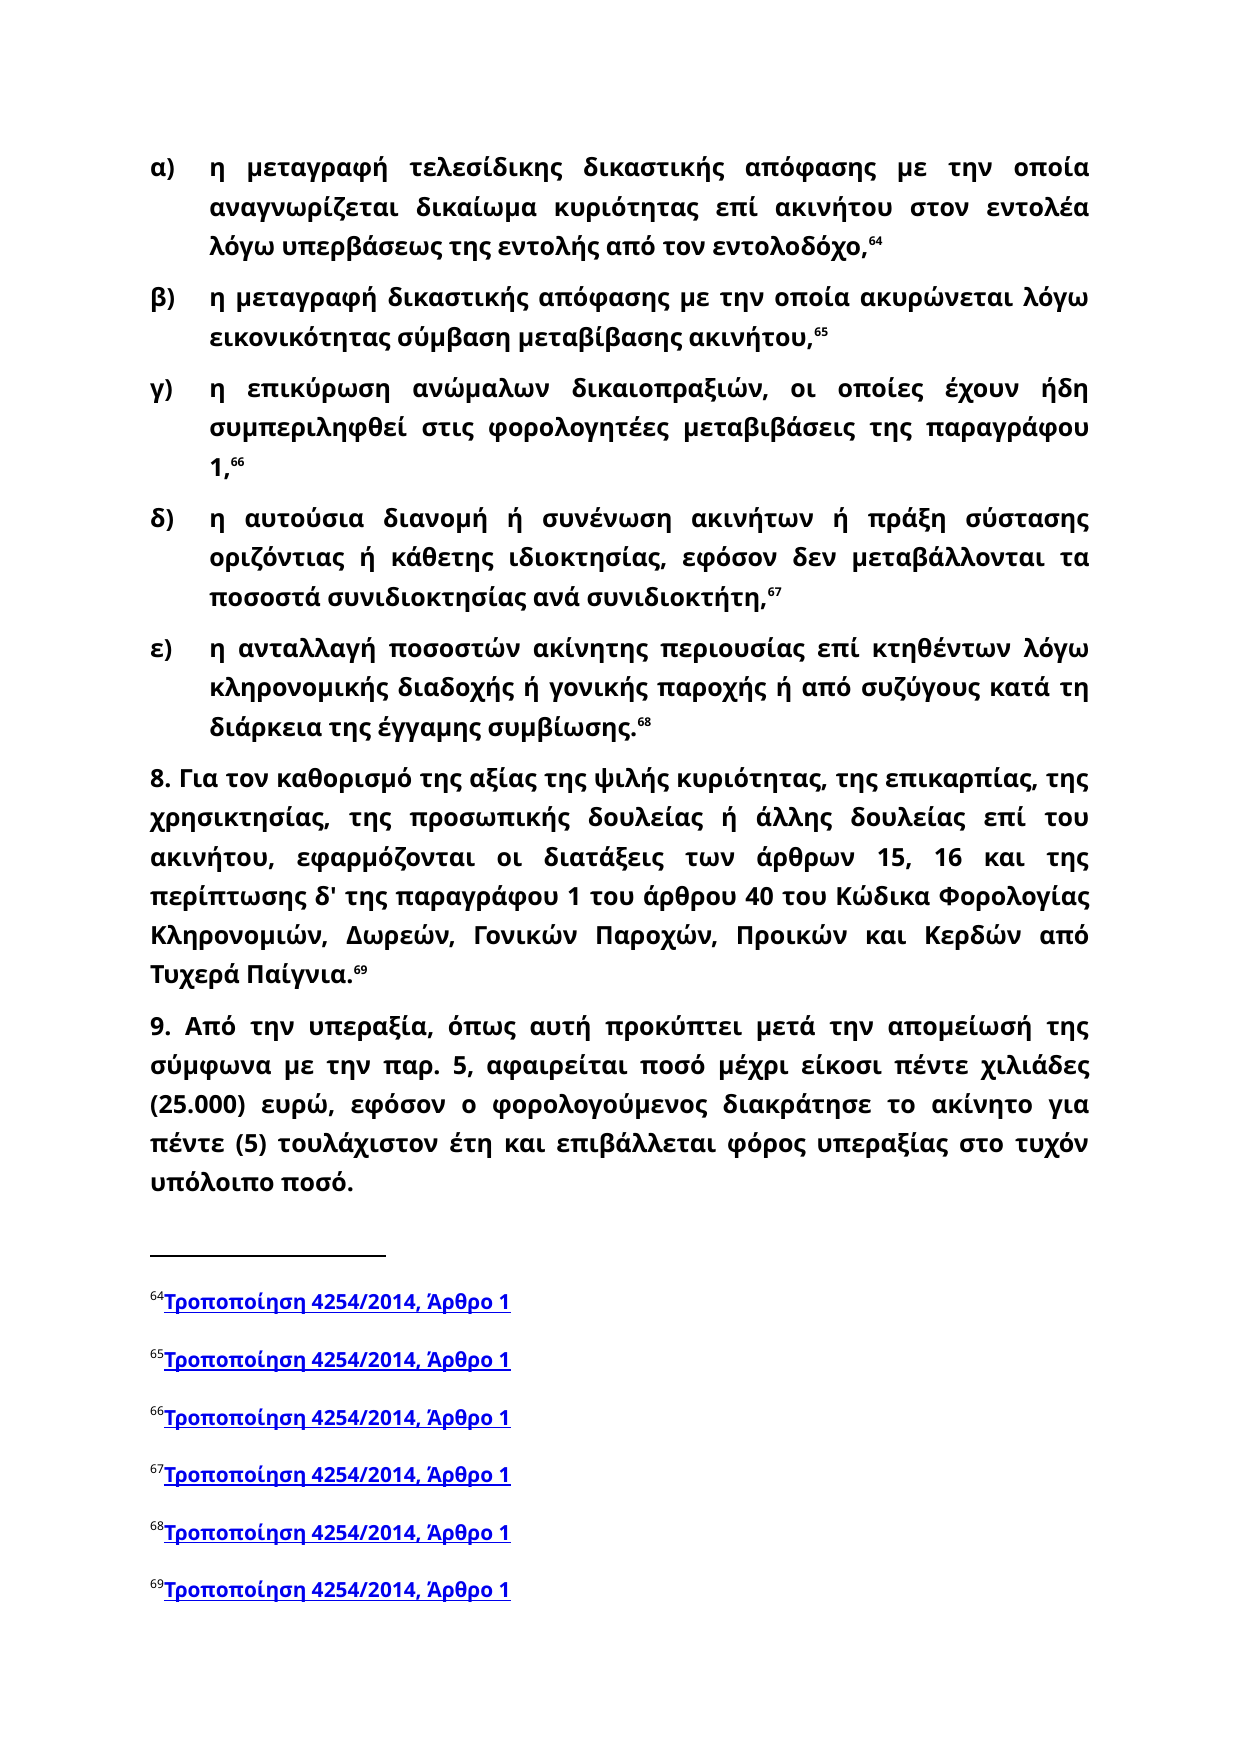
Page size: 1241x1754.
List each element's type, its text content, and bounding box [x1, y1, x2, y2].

text Τροποποίηση 4254/2014, Άρθρο 1 [150, 1460, 1090, 1489]
text Τροποποίηση 4254/2014, Άρθρο 1 [150, 1403, 1090, 1431]
text Τροποποίηση 4254/2014, Άρθρο 1 [150, 1287, 1090, 1316]
list α) η μεταγραφή τελεσίδικης δικαστικής απόφασης με την οποία αναγνωρίζεται δικαίωμα κυριότητας επί ακινήτου στον εντολέα λόγω υπερβάσεως της εντολής από τον εντολοδόχο, [150, 150, 1090, 262]
list ε) η ανταλλαγή ποσοστών ακίνητης περιουσίας επί κτηθέντων λόγω κληρονομικής διαδοχής ή γονικής παροχής ή από συζύγους κατά τη διάρκεια της έγγαμης συμβίωσης. [150, 631, 1090, 743]
list β) η μεταγραφή δικαστικής απόφασης με την οποία ακυρώνεται λόγω εικονικότητας σύμβαση μεταβίβασης ακινήτου, [150, 280, 1090, 353]
list γ) η επικύρωση ανώμαλων δικαιοπραξιών, οι οποίες έχουν ήδη συμπεριληφθεί στις φορολογητέες μεταβιβάσεις της παραγράφου 1, [150, 371, 1090, 483]
text Τροποποίηση 4254/2014, Άρθρο 1 [150, 1518, 1090, 1546]
text 9. Από την υπεραξία, όπως αυτή προκύπτει μετά την απομείωσή της σύμφωνα με την παρ. 5, αφαιρείται ποσό μέχρι είκοσι πέντε χιλιάδες (25.000) ευρώ, εφόσον ο φορολογούμενος διακράτησε το ακίνητο για πέντε (5) τουλάχιστον έτη και επιβάλλεται φόρος υπεραξίας στο τυχόν υπόλοιπο ποσό. [150, 1008, 1090, 1199]
text Τροποποίηση 4254/2014, Άρθρο 1 [150, 1576, 1090, 1604]
text Τροποποίηση 4254/2014, Άρθρο 1 [150, 1345, 1090, 1373]
text 8. Για τον καθορισμό της αξίας της ψιλής κυριότητας, της επικαρπίας, της χρησικτησίας, της προσωπικής δουλείας ή άλλης δουλείας επί του ακινήτου, εφαρμόζονται οι διατάξεις των άρθρων 15, 16 και της περίπτωσης δ' της παραγράφου 1 του άρθρου 40 του Κώδικα Φορολογίας Κληρονομιών, Δωρεών, Γονικών Παροχών, Προικών και Κερδών από Τυχερά Παίγνια. [150, 761, 1090, 991]
list δ) η αυτούσια διανομή ή συνένωση ακινήτων ή πράξη σύστασης οριζόντιας ή κάθετης ιδιοκτησίας, εφόσον δεν μεταβάλλονται τα ποσοστά συνιδιοκτησίας ανά συνιδιοκτήτη, [150, 501, 1090, 613]
